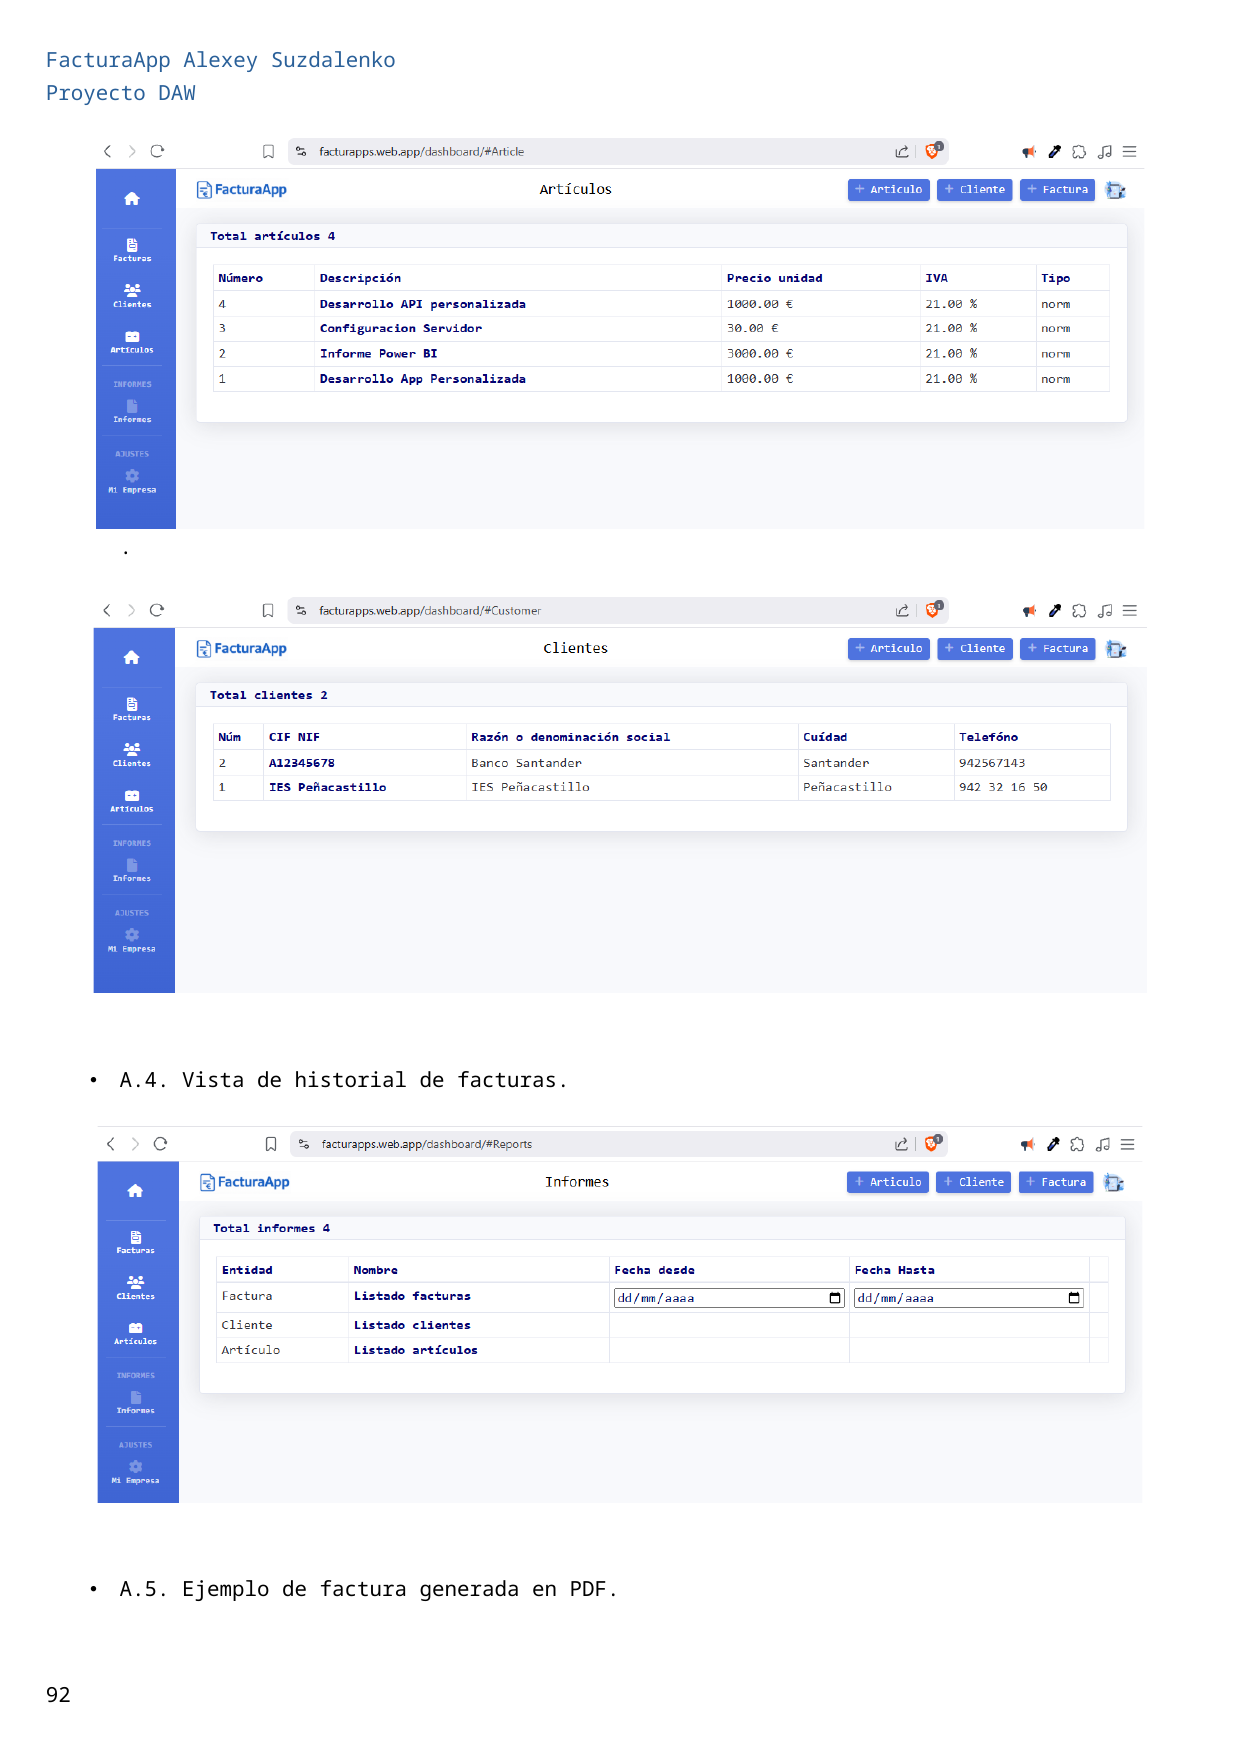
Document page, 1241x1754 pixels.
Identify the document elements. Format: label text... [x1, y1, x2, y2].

list . [90, 529, 1195, 561]
picture [93, 594, 1147, 993]
list A.5. Ejemplo de factura generada en PDF. [90, 1574, 1195, 1603]
list A.4. Vista de historial de facturas. [90, 1065, 1195, 1093]
picture [96, 136, 1145, 529]
picture [97, 1126, 1143, 1503]
